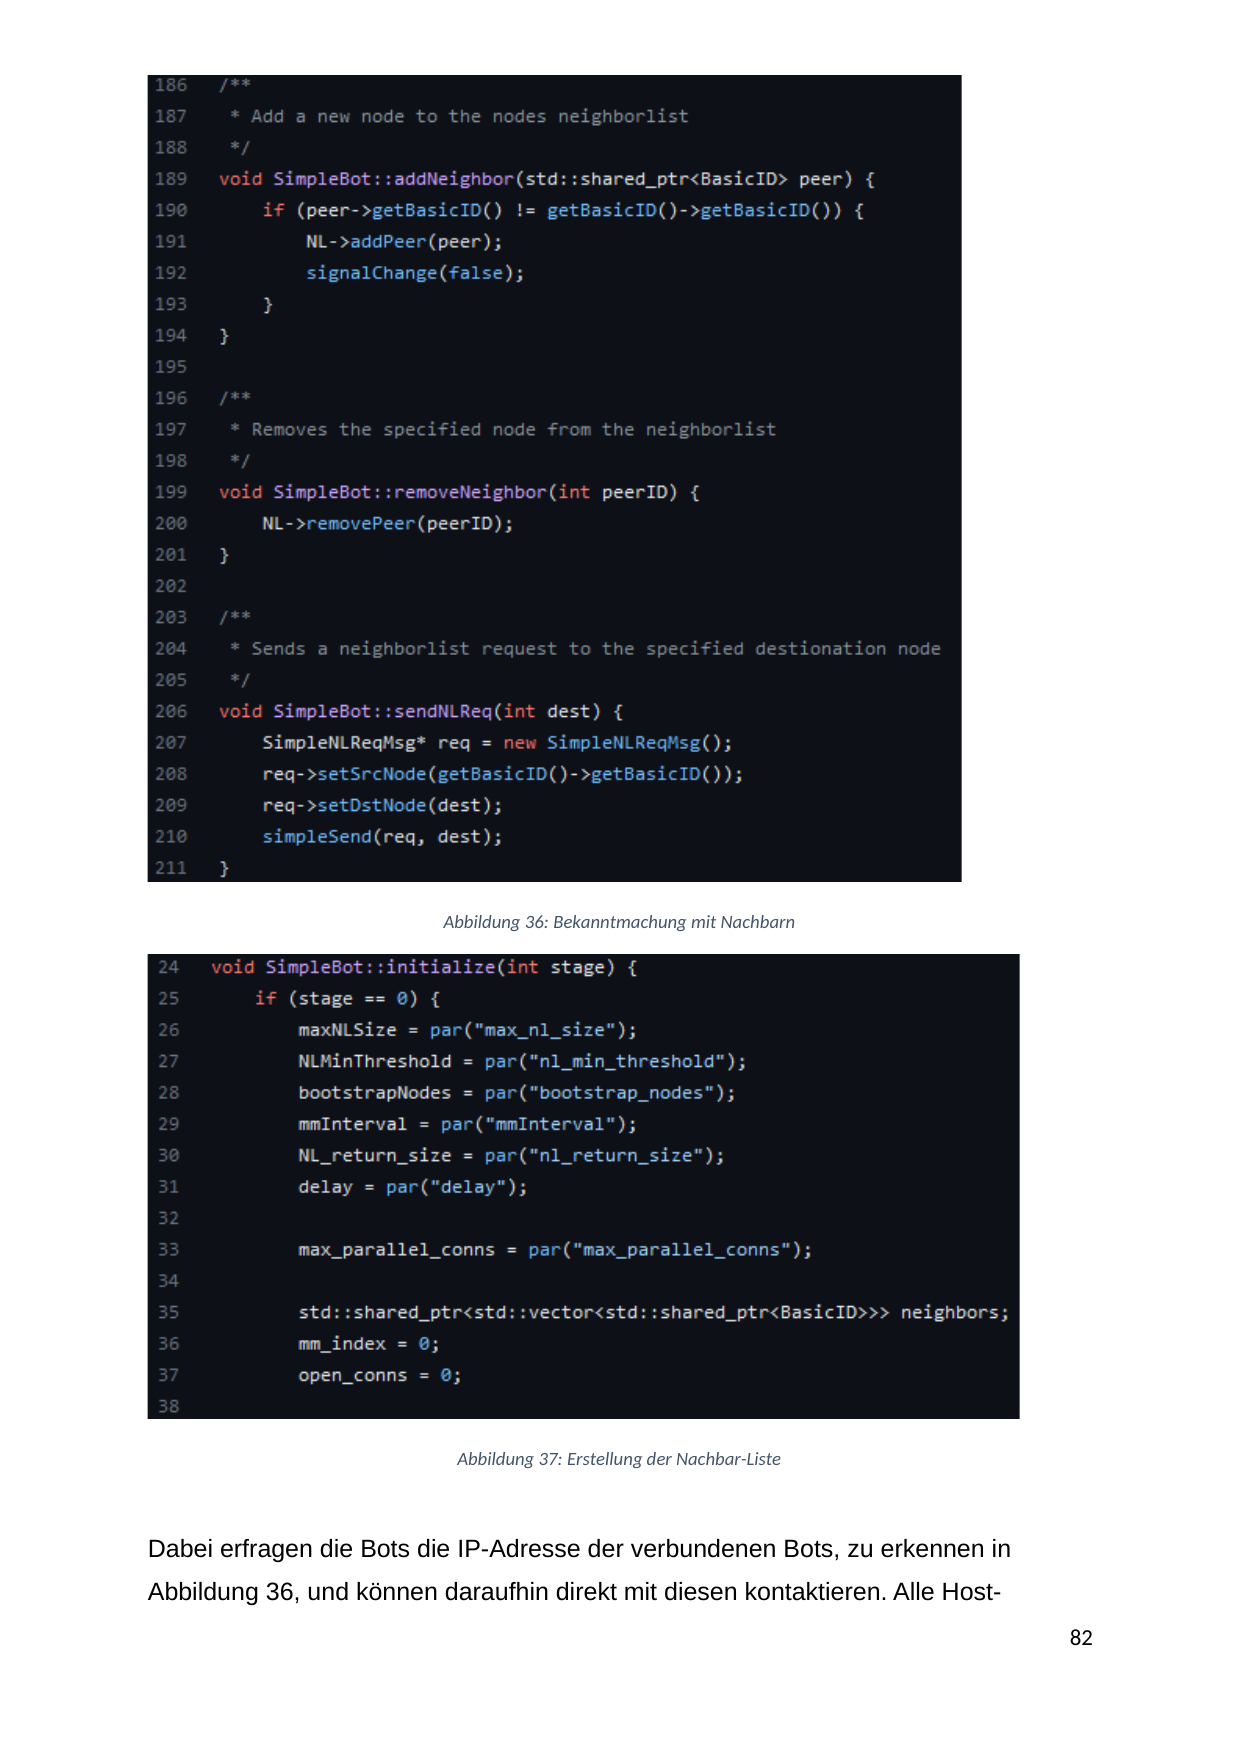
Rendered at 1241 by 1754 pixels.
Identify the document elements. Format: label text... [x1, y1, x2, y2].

text Abbildung 37: Erstellung der Nachbar-Liste [148, 1447, 1093, 1470]
text Dabei erfragen die Bots die IP-Adresse der verbundenen Bots, zu erkennen in Abbildung 36, und können daraufhin direkt mit diesen kontaktieren. Alle Host- [148, 1491, 1093, 1606]
text Abbildung 36: Bekanntmachung mit Nachbarn [148, 910, 1093, 933]
